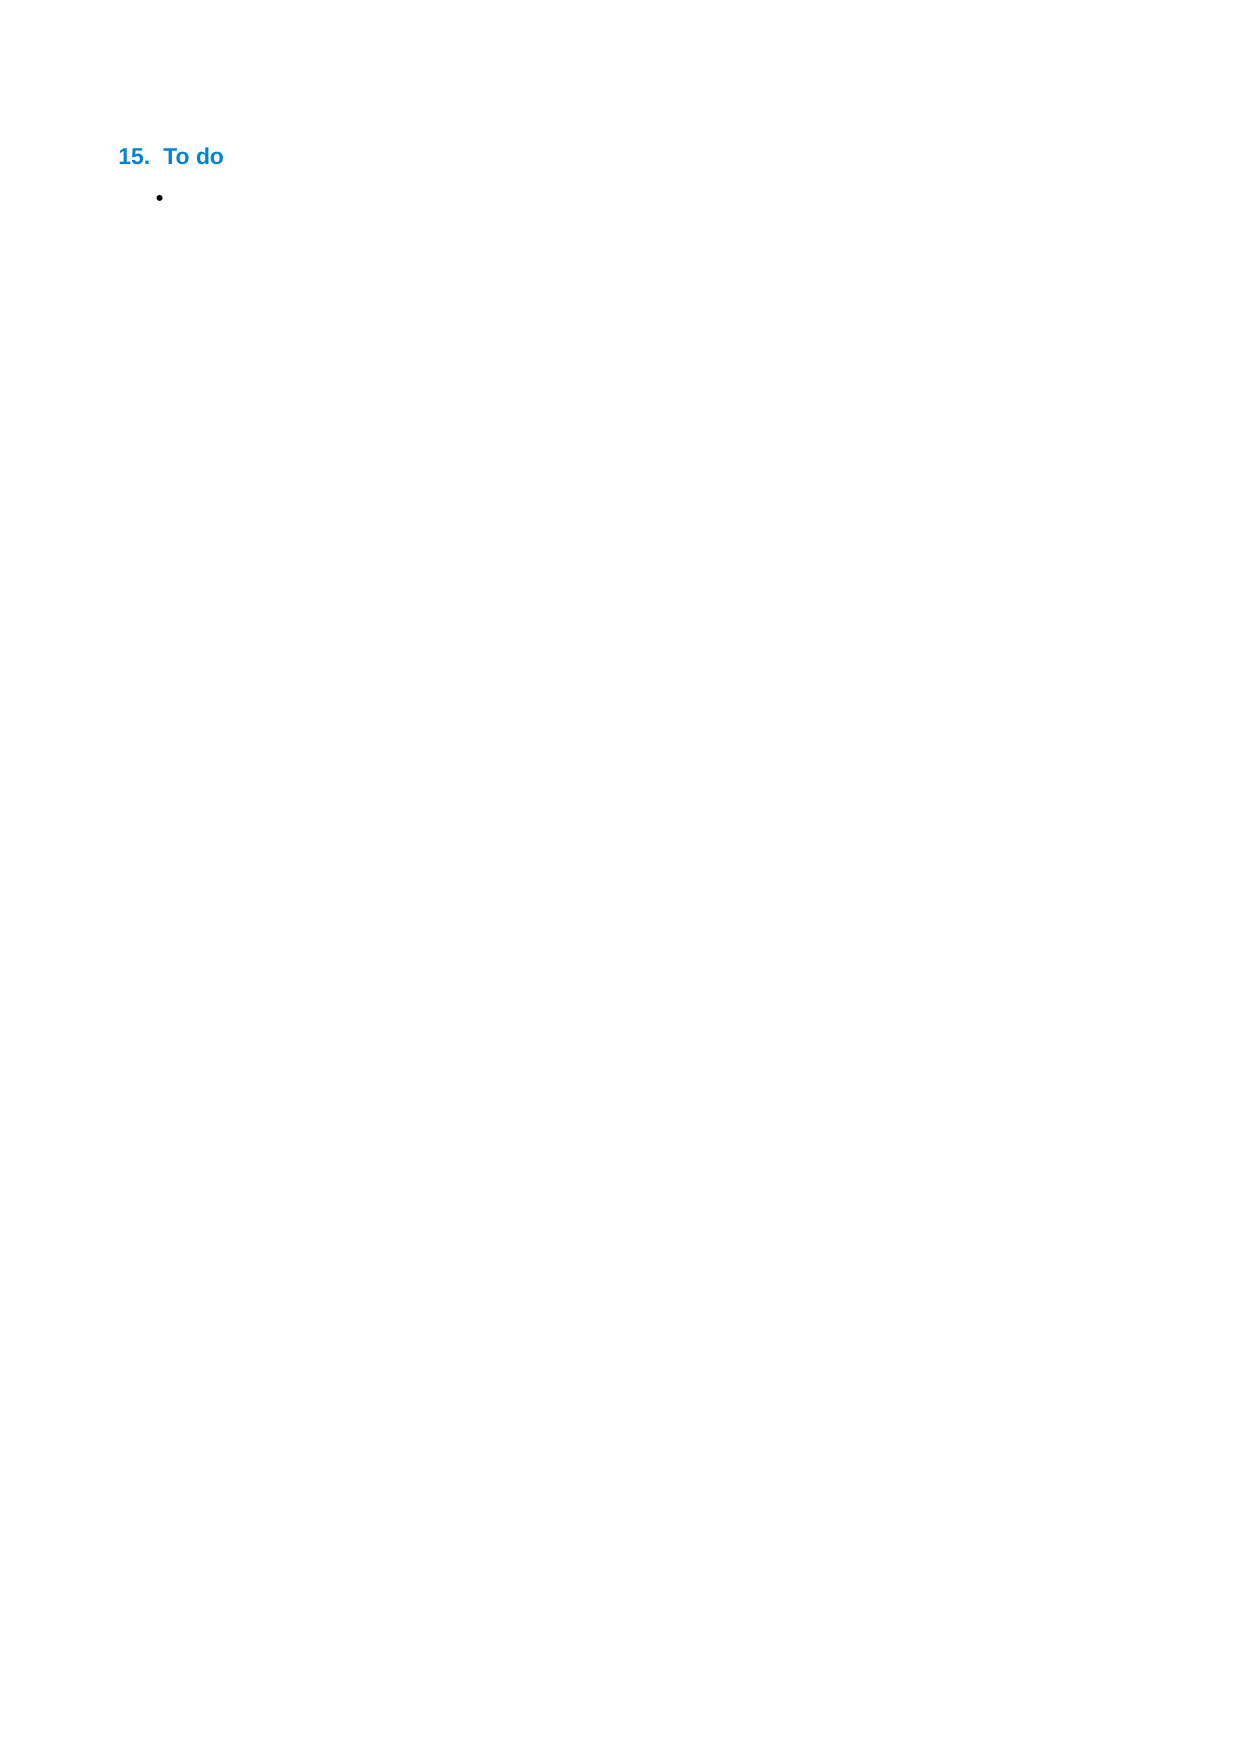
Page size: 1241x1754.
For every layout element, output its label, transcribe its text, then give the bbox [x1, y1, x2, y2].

subtitle To do [118, 143, 1122, 169]
